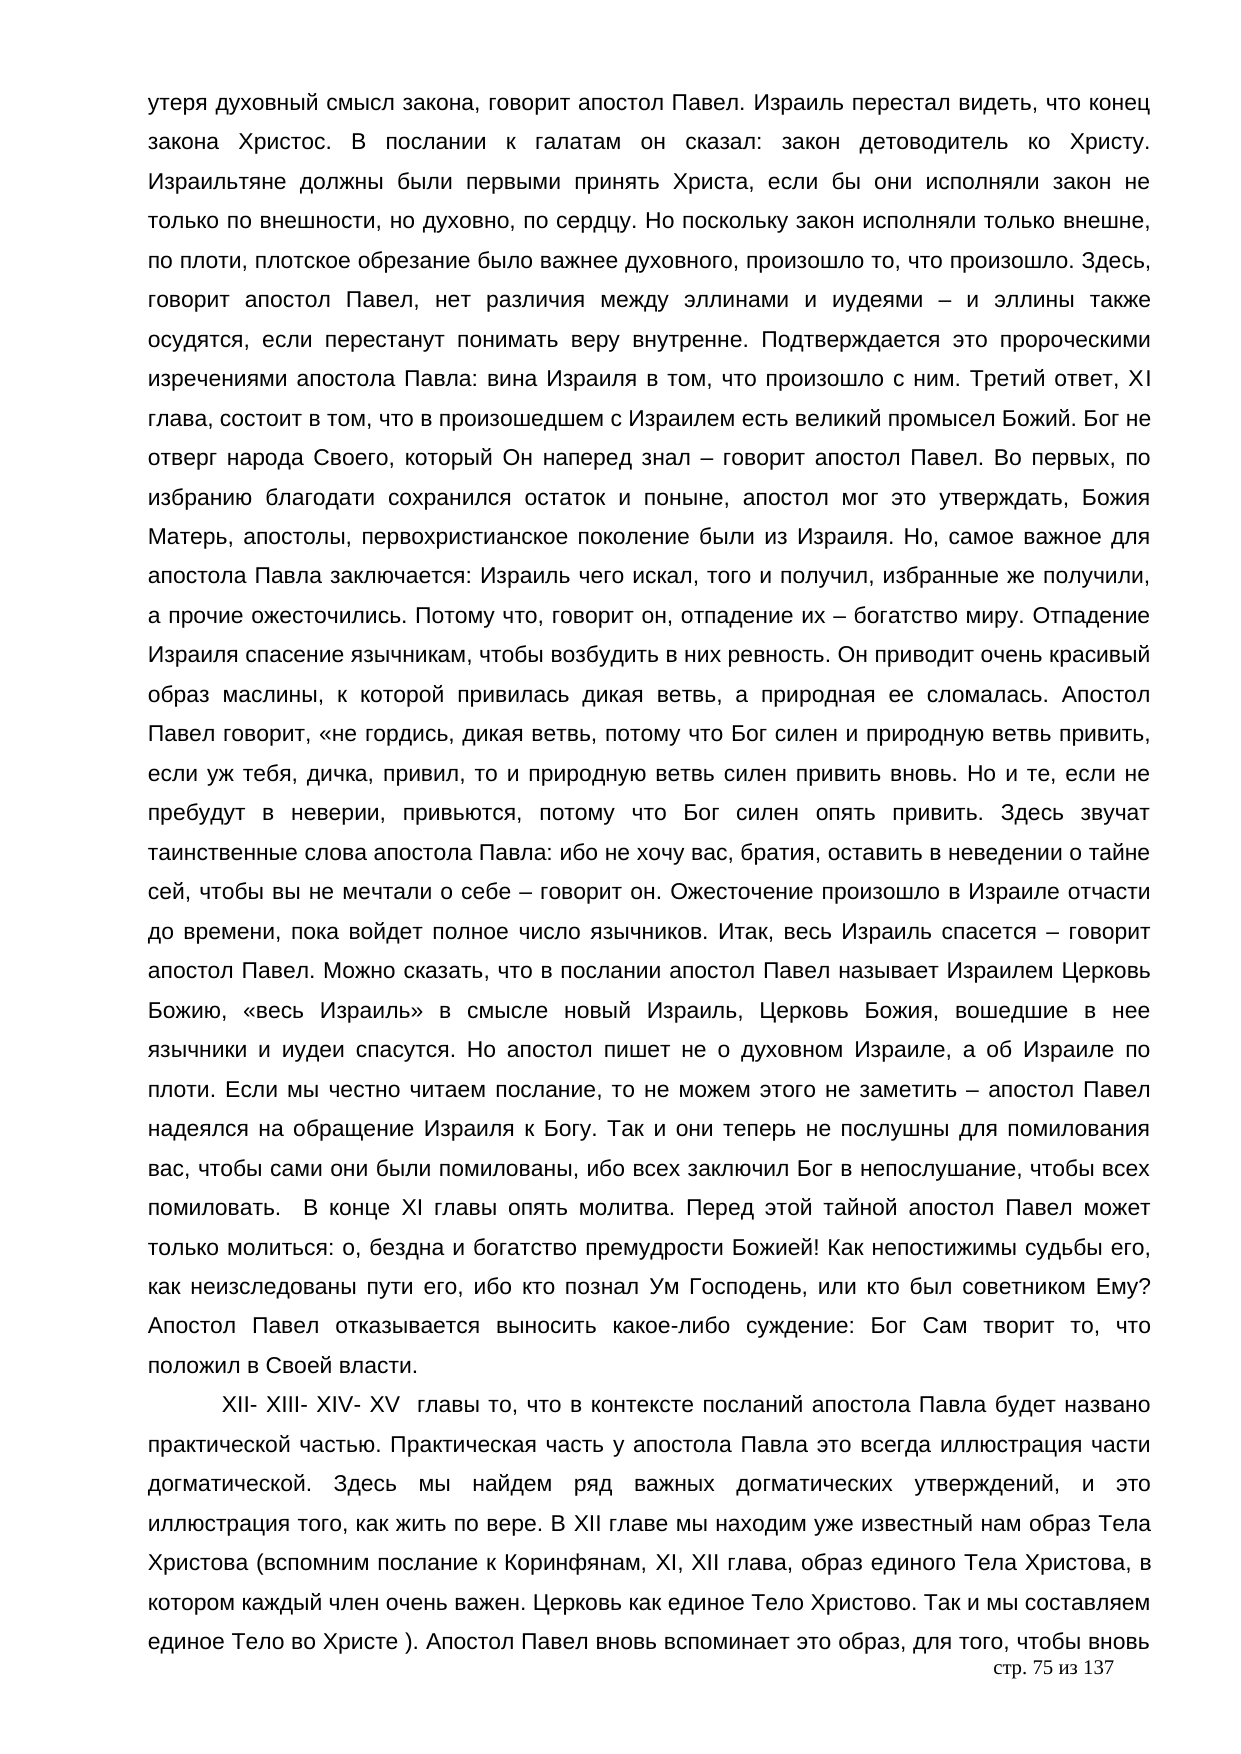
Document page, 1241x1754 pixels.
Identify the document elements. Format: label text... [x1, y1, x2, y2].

text утеря духовный смысл закона, говорит апостол Павел. Израиль перестал видеть, что конец закона Христос. В послании к галатам он сказал: закон детоводитель ко Христу. Израильтяне должны были первыми принять Христа, если бы они исполняли закон не только по внешности, но духовно, по сердцу. Но поскольку закон исполняли только внешне, по плоти, плотское обрезание было важнее духовного, произошло то, что произошло. Здесь, говорит апостол Павел, нет различия между эллинами и иудеями – и эллины также осудятся, если перестанут понимать веру внутренне. Подтверждается это пророческими изречениями апостола Павла: вина Израиля в том, что произошло с ним. Третий ответ, ХI глава, состоит в том, что в произошедшем с Израилем есть великий промысел Божий. Бог не отверг народа Своего, который Он наперед знал – говорит апостол Павел. Во первых, по избранию благодати сохранился остаток и поныне, апостол мог это утверждать, Божия Матерь, апостолы, первохристианское поколение были из Израиля. Но, самое важное для апостола Павла заключается: Израиль чего искал, того и получил, избранные же получили, а прочие ожесточились. Потому что, говорит он, отпадение их – богатство миру. Отпадение Израиля спасение язычникам, чтобы возбудить в них ревность. Он приводит очень красивый образ маслины, к которой привилась дикая ветвь, а природная ее сломалась. Апостол Павел говорит, «не гордись, дикая ветвь, потому что Бог силен и природную ветвь привить, если уж тебя, дичка, привил, то и природную ветвь силен привить вновь. Но и те, если не пребудут в неверии, привьются, потому что Бог силен опять привить. Здесь звучат таинственные слова апостола Павла: ибо не хочу вас, братия, оставить в неведении о тайне сей, чтобы вы не мечтали о себе – говорит он. Ожесточение произошло в Израиле отчасти до времени, пока войдет полное число язычников. Итак, весь Израиль спасется – говорит апостол Павел. Можно сказать, что в послании апостол Павел называет Израилем Церковь Божию, «весь Израиль» в смысле новый Израиль, Церковь Божия, вошедшие в нее язычники и иудеи спасутся. Но апостол пишет не о духовном Израиле, а об Израиле по плоти. Если мы честно читаем послание, то не можем этого не заметить – апостол Павел надеялся на обращение Израиля к Богу. Так и они теперь не послушны для помилования вас, чтобы сами они были помилованы, ибо всех заключил Бог в непослушание, чтобы всех помиловать. В конце XI главы опять молитва. Перед этой тайной апостол Павел может только молиться: о, бездна и богатство премудрости Божией! Как непостижимы судьбы его, как неизследованы пути его, ибо кто познал Ум Господень, или кто был советником Ему? Апостол Павел отказывается выносить какое-либо суждение: Бог Сам творит то, что положил в Своей власти. [148, 89, 1152, 1378]
text XII- XIII- XIV- XV главы то, что в контексте посланий апостола Павла будет названо практической частью. Практическая часть у апостола Павла это всегда иллюстрация части догматической. Здесь мы найдем ряд важных догматических утверждений, и это иллюстрация того, как жить по вере. В XII главе мы находим уже известный нам образ Тела Христова (вспомним послание к Коринфянам, XI, XII глава, образ единого Тела Христова, в котором каждый член очень важен. Церковь как единое Тело Христово. Так и мы составляем единое Тело во Христе ). Апостол Павел вновь вспоминает это образ, для того, чтобы вновь [148, 1391, 1152, 1655]
